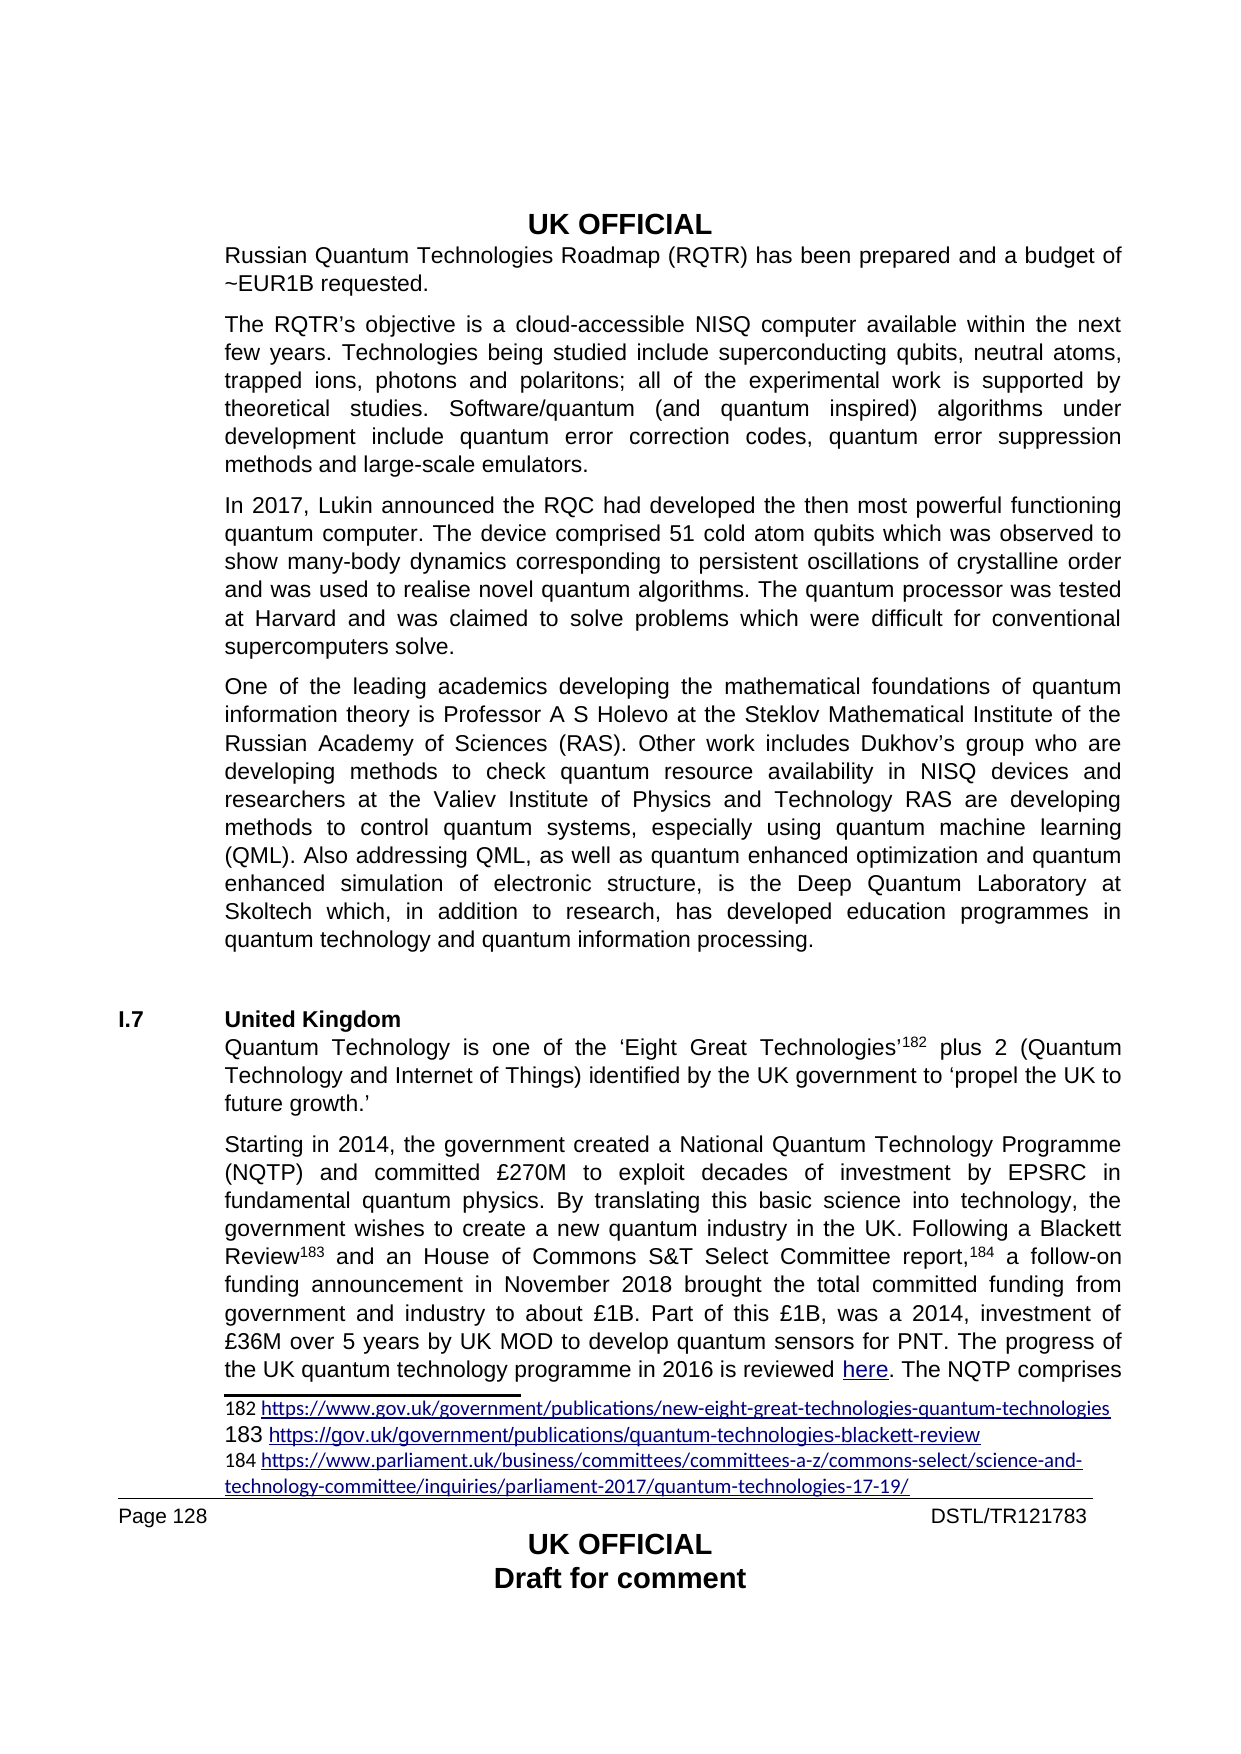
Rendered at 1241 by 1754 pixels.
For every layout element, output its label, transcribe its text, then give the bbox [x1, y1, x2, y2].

text https://www.parliament.uk/business/committees/committees-a-z/commons-select/science-and-technology-committee/inquiries/parliament-2017/quantum-technologies-17-19/ [224, 1447, 1122, 1498]
text Russian Quantum Technologies Roadmap (RQTR) has been prepared and a budget of ~EUR1B requested. [224, 240, 1122, 296]
text Starting in 2014, the government created a National Quantum Technology Programme (NQTP) and committed £270M to exploit decades of investment by EPSRC in fundamental quantum physics. By translating this basic science into technology, the government wishes to create a new quantum industry in the UK. Following a Blackett Review and an House of Commons S&T Select Committee report, a follow-on funding announcement in November 2018 brought the total committed funding from government and industry to about £1B. Part of this £1B, was a 2014, investment of £36M over 5 years by UK MOD to develop quantum sensors for PNT. The progress of the UK quantum technology programme in 2016 is reviewed here. The NQTP comprises [224, 1129, 1122, 1382]
text The RQTR’s objective is a cloud-accessible NISQ computer available within the next few years. Technologies being studied include superconducting qubits, neutral atoms, trapped ions, photons and polaritons; all of the experimental work is supported by theoretical studies. Software/quantum (and quantum inspired) algorithms under development include quantum error correction codes, quantum error suppression methods and large-scale emulators. [224, 309, 1122, 478]
text https://gov.uk/government/publications/quantum-technologies-blackett-review [224, 1421, 1122, 1447]
text One of the leading academics developing the mathematical foundations of quantum information theory is Professor A S Holevo at the Steklov Mathematical Institute of the Russian Academy of Sciences (RAS). Other work includes Dukhov’s group who are developing methods to check quantum resource availability in NISQ devices and researchers at the Valiev Institute of Physics and Technology RAS are developing methods to control quantum systems, especially using quantum machine learning (QML). Also addressing QML, as well as quantum enhanced optimization and quantum enhanced simulation of electronic structure, is the Deep Quantum Laboratory at Skoltech which, in addition to research, has developed education programmes in quantum technology and quantum information processing. [224, 671, 1122, 953]
text In 2017, Lukin announced the RQC had developed the then most powerful functioning quantum computer. The device comprised 51 cold atom qubits which was observed to show many-body dynamics corresponding to persistent oscillations of crystalline order and was used to realise novel quantum algorithms. The quantum processor was tested at Harvard and was claimed to solve problems which were difficult for conventional supercomputers solve. [224, 490, 1122, 659]
text Quantum Technology is one of the ‘Eight Great Technologies’ plus 2 (Quantum Technology and Internet of Things) identified by the UK government to ‘propel the UK to future growth.’ [224, 1032, 1122, 1117]
list United Kingdom [118, 1006, 1122, 1032]
text https://www.gov.uk/government/publications/new-eight-great-technologies-quantum-technologies [224, 1396, 1122, 1421]
